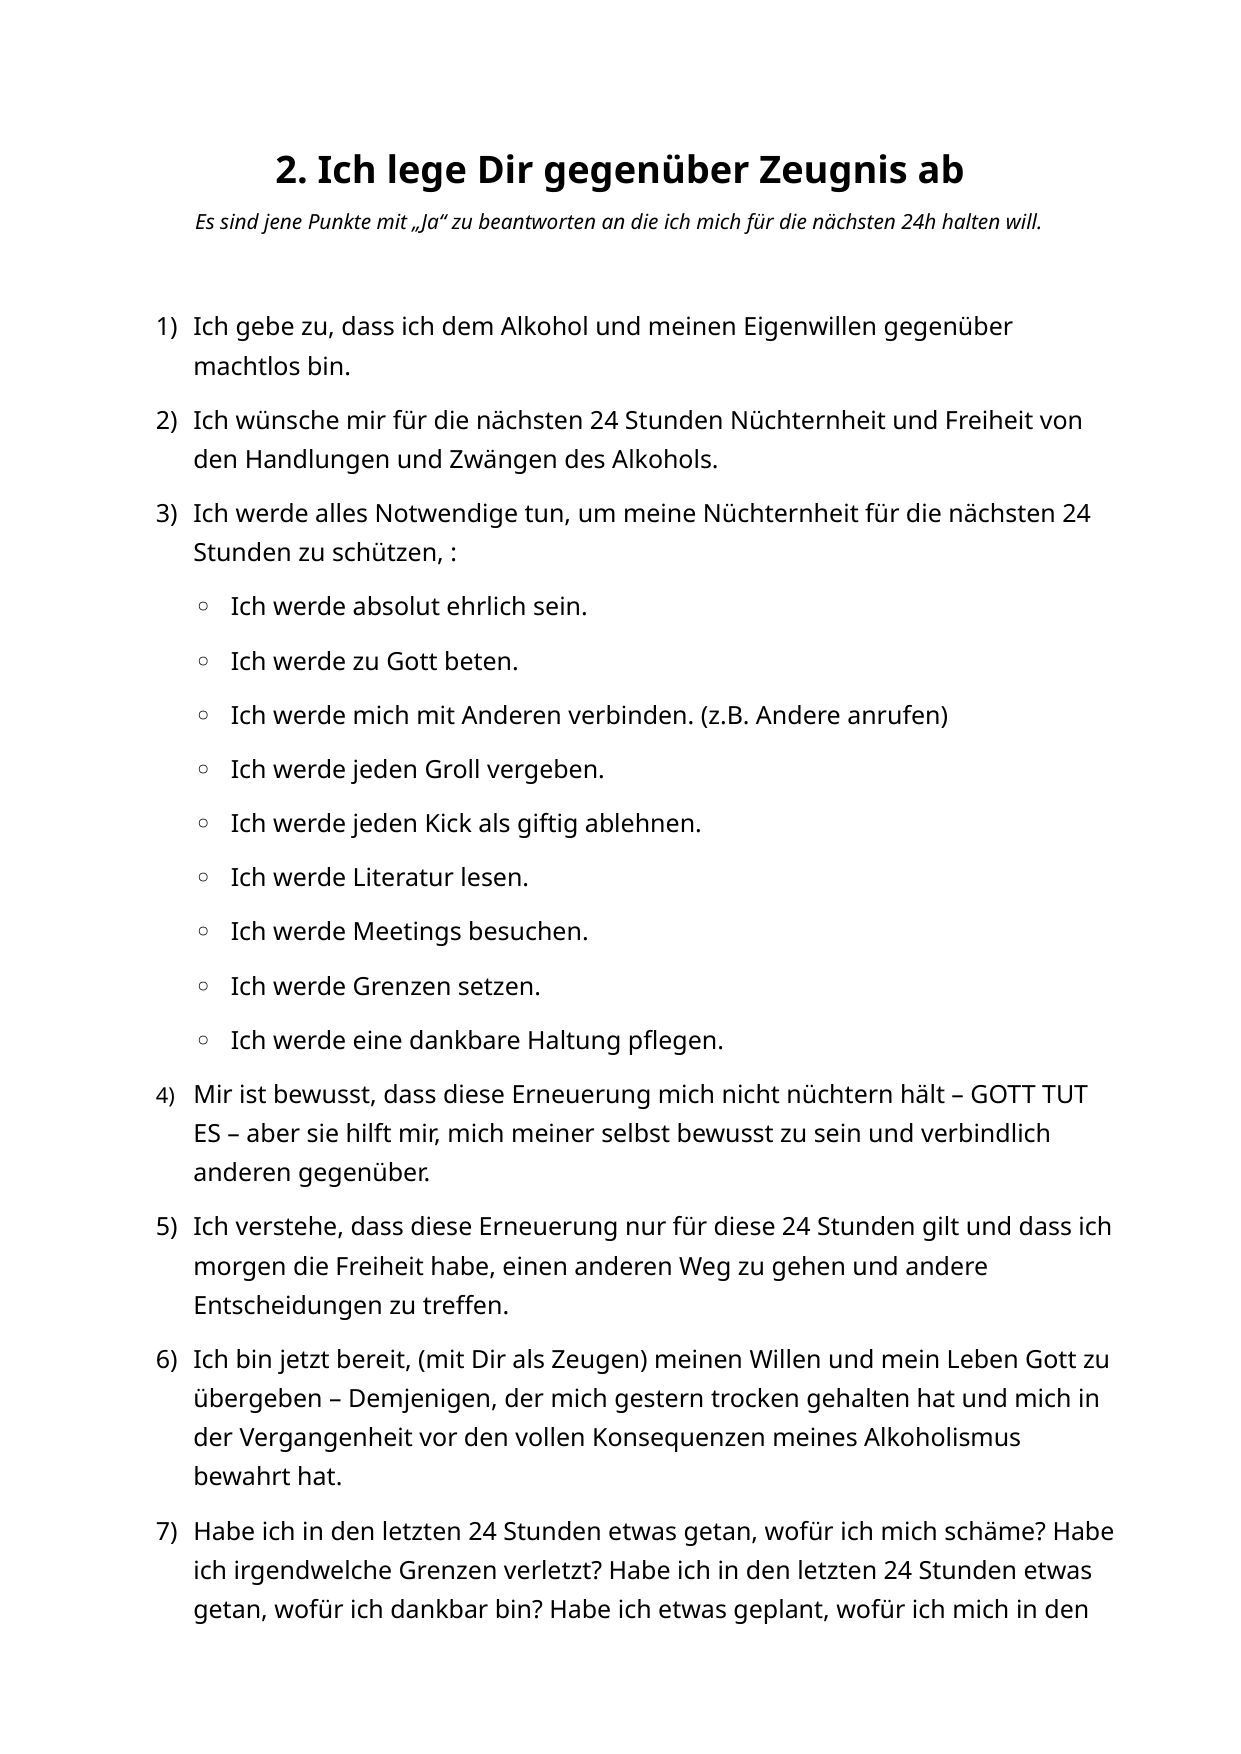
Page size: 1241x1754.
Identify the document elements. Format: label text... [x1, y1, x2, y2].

subtitle 2. Ich lege Dir gegenüber Zeugnis ab [118, 143, 1122, 195]
text Es sind jene Punkte mit „Ja“ zu beantworten an die ich mich für die nächsten 24h halten will. [118, 207, 1122, 236]
list Ich werde zu Gott beten. [193, 643, 1122, 677]
list Ich gebe zu, dass ich dem Alkohol und meinen Eigenwillen gegenüber machtlos bin. [156, 309, 1122, 382]
list Ich werde Meetings besuchen. [193, 914, 1122, 948]
list Habe ich in den letzten 24 Stunden etwas getan, wofür ich mich schäme? Habe ich irgendwelche Grenzen verletzt? Habe ich in den letzten 24 Stunden etwas getan, wofür ich dankbar bin? Habe ich etwas geplant, wofür ich mich in den [156, 1513, 1122, 1626]
list Ich wünsche mir für die nächsten 24 Stunden Nüchternheit und Freiheit von den Handlungen und Zwängen des Alkohols. [156, 402, 1122, 476]
list Ich werde jeden Kick als giftig ablehnen. [193, 806, 1122, 840]
list Ich werde jeden Groll vergeben. [193, 752, 1122, 786]
list Mir ist bewusst, dass diese Erneuerung mich nicht nüchtern hält – GOTT TUT ES – aber sie hilft mir, mich meiner selbst bewusst zu sein und verbindlich anderen gegenüber. [156, 1077, 1122, 1189]
list Ich werde Literatur lesen. [193, 860, 1122, 894]
list Ich bin jetzt bereit, (mit Dir als Zeugen) meinen Willen und mein Leben Gott zu übergeben – Demjenigen, der mich gestern trocken gehalten hat und mich in der Vergangenheit vor den vollen Konsequenzen meines Alkoholismus bewahrt hat. [156, 1342, 1122, 1493]
list Ich verstehe, dass diese Erneuerung nur für diese 24 Stunden gilt und dass ich morgen die Freiheit habe, einen anderen Weg zu gehen und andere Entscheidungen zu treffen. [156, 1209, 1122, 1321]
list Ich werde Grenzen setzen. [193, 968, 1122, 1002]
list Ich werde alles Notwendige tun, um meine Nüchternheit für die nächsten 24 Stunden zu schützen, : [156, 496, 1122, 569]
list Ich werde mich mit Anderen verbinden. (z.B. Andere anrufen) [193, 697, 1122, 731]
list Ich werde absolut ehrlich sein. [193, 589, 1122, 623]
list Ich werde eine dankbare Haltung pflegen. [193, 1022, 1122, 1056]
